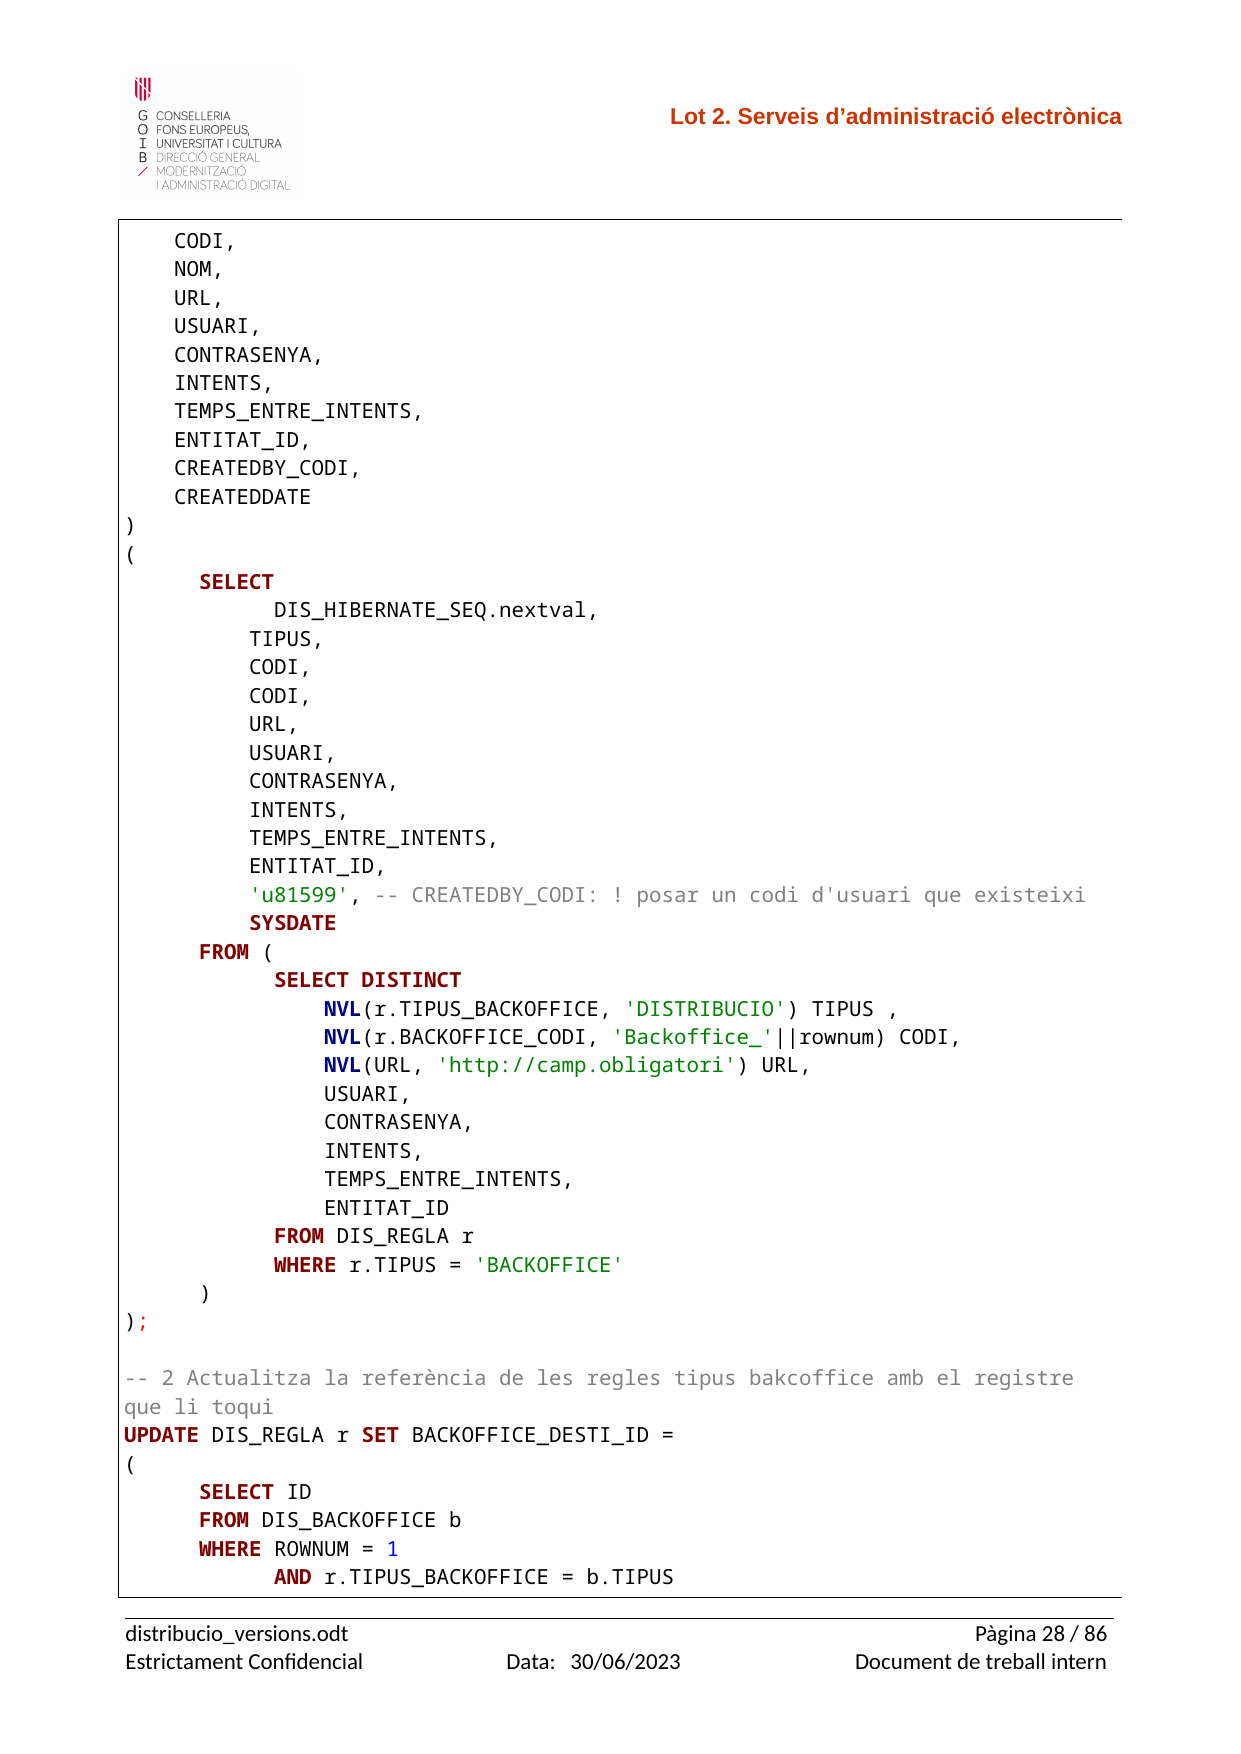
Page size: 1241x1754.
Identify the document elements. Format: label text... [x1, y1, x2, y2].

picture [126, 70, 299, 197]
table_header CODI, NOM, URL, USUARI, CONTRASENYA, INTENTS, TEMPS_ENTRE_INTENTS, ENTITAT_ID, CREATEDBY_CODI, CREATEDDATE ) ( SELECT DIS_HIBERNATE_SEQ.nextval, TIPUS, CODI, CODI, URL, USUARI, CONTRASENYA, INTENTS, TEMPS_ENTRE_INTENTS, ENTITAT_ID, 'u81599', -- CREATEDBY_CODI: ! posar un codi d'usuari que existeixi SYSDATE FROM ( SELECT DISTINCT NVL(r.TIPUS_BACKOFFICE, 'DISTRIBUCIO') TIPUS , NVL(r.BACKOFFICE_CODI, 'Backoffice_'||rownum) CODI, NVL(URL, 'http://camp.obligatori') URL, USUARI, CONTRASENYA, INTENTS, TEMPS_ENTRE_INTENTS, ENTITAT_ID FROM DIS_REGLA r WHERE r.TIPUS = 'BACKOFFICE' ) ); -- 2 Actualitza la referència de les regles tipus bakcoffice amb el registre que li toqui UPDATE DIS_REGLA r SET BACKOFFICE_DESTI_ID = ( SELECT ID FROM DIS_BACKOFFICE b WHERE ROWNUM = 1 AND r.TIPUS_BACKOFFICE = b.TIPUS [119, 220, 1122, 1597]
